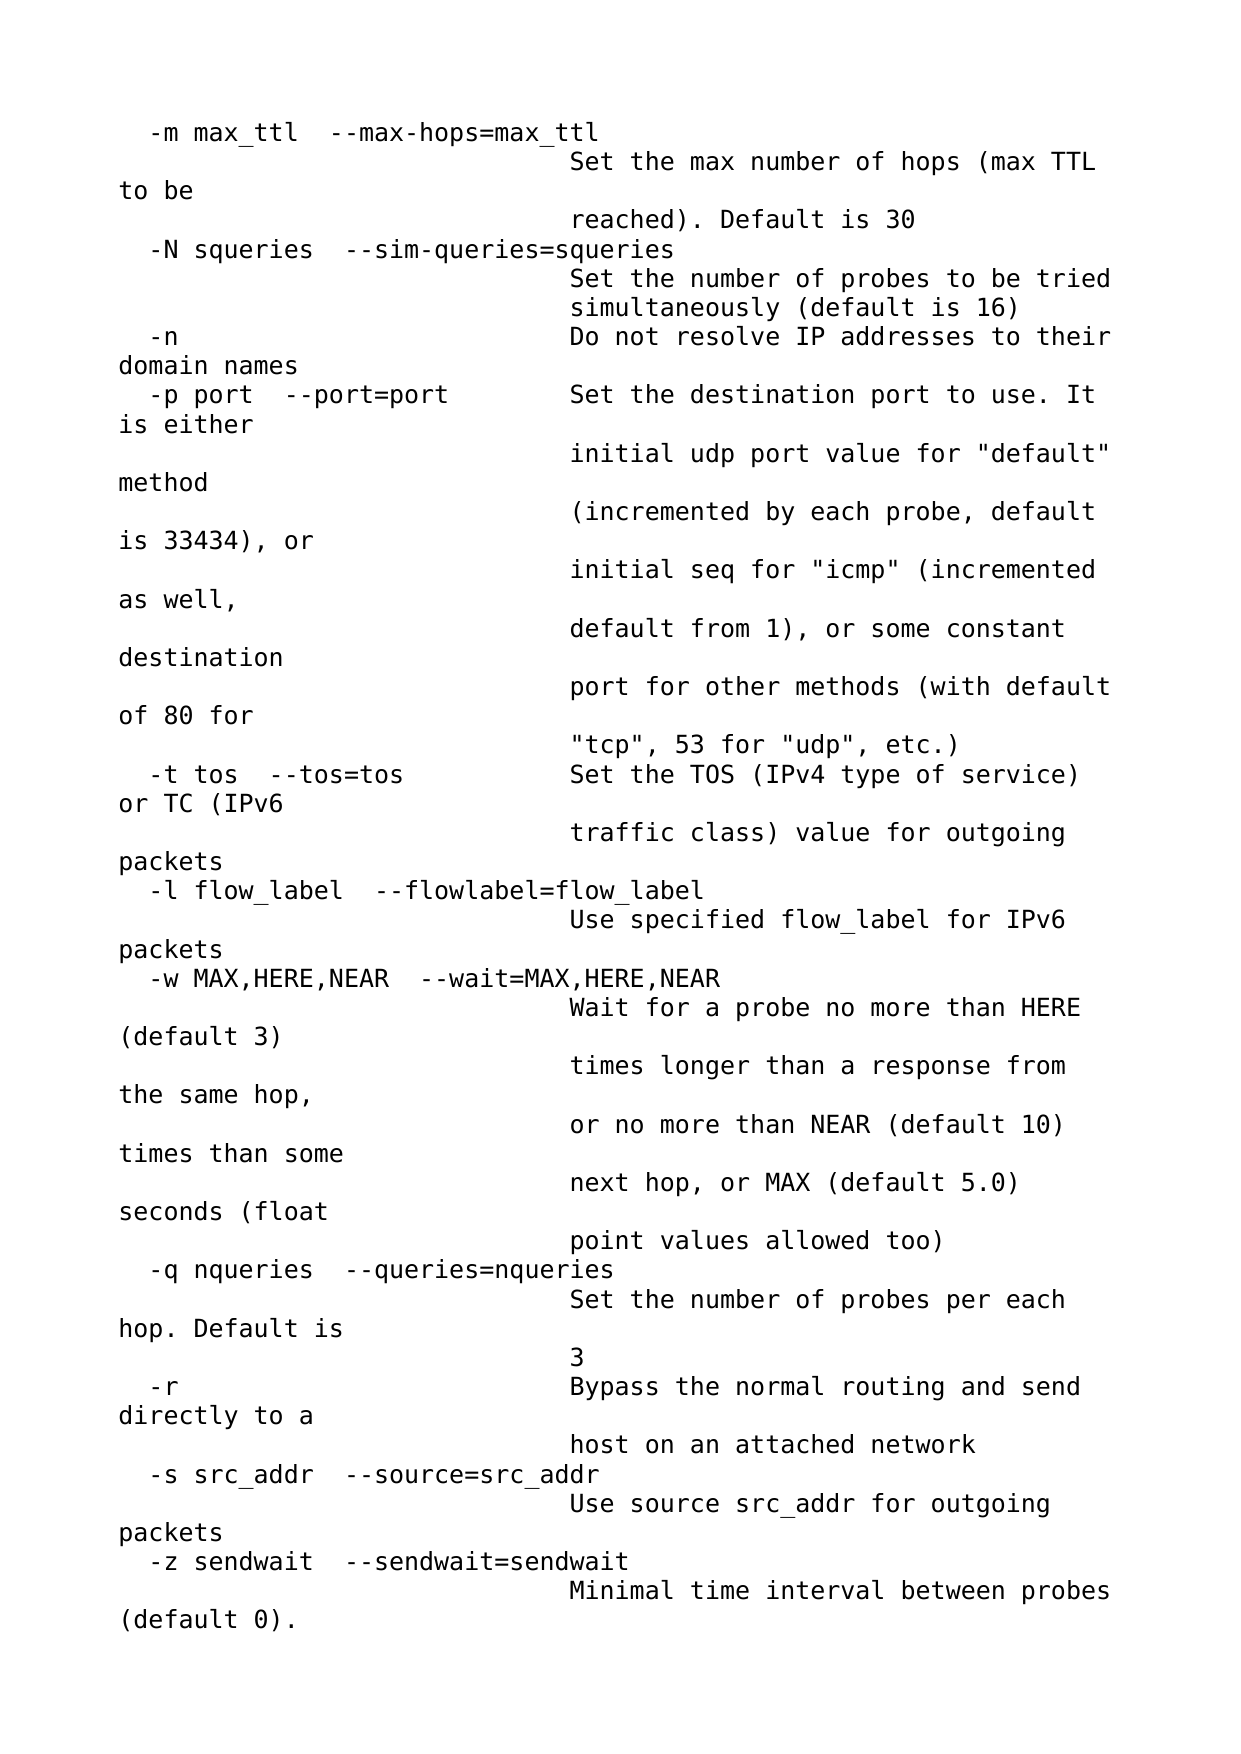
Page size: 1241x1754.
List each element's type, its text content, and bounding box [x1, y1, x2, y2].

text -m max_ttl --max-hops=max_ttl Set the max number of hops (max TTL to be reached). Default is 30 -N squeries --sim-queries=squeries Set the number of probes to be tried simultaneously (default is 16) -n Do not resolve IP addresses to their domain names -p port --port=port Set the destination port to use. It is either initial udp port value for "default" method (incremented by each probe, default is 33434), or initial seq for "icmp" (incremented as well, default from 1), or some constant destination port for other methods (with default of 80 for "tcp", 53 for "udp", etc.) -t tos --tos=tos Set the TOS (IPv4 type of service) or TC (IPv6 traffic class) value for outgoing packets -l flow_label --flowlabel=flow_label Use specified flow_label for IPv6 packets -w MAX,HERE,NEAR --wait=MAX,HERE,NEAR Wait for a probe no more than HERE (default 3) times longer than a response from the same hop, or no more than NEAR (default 10) times than some next hop, or MAX (default 5.0) seconds (float point values allowed too) -q nqueries --queries=nqueries Set the number of probes per each hop. Default is 3 -r Bypass the normal routing and send directly to a host on an attached network -s src_addr --source=src_addr Use source src_addr for outgoing packets -z sendwait --sendwait=sendwait Minimal time interval between probes (default 0). [118, 118, 1122, 1635]
